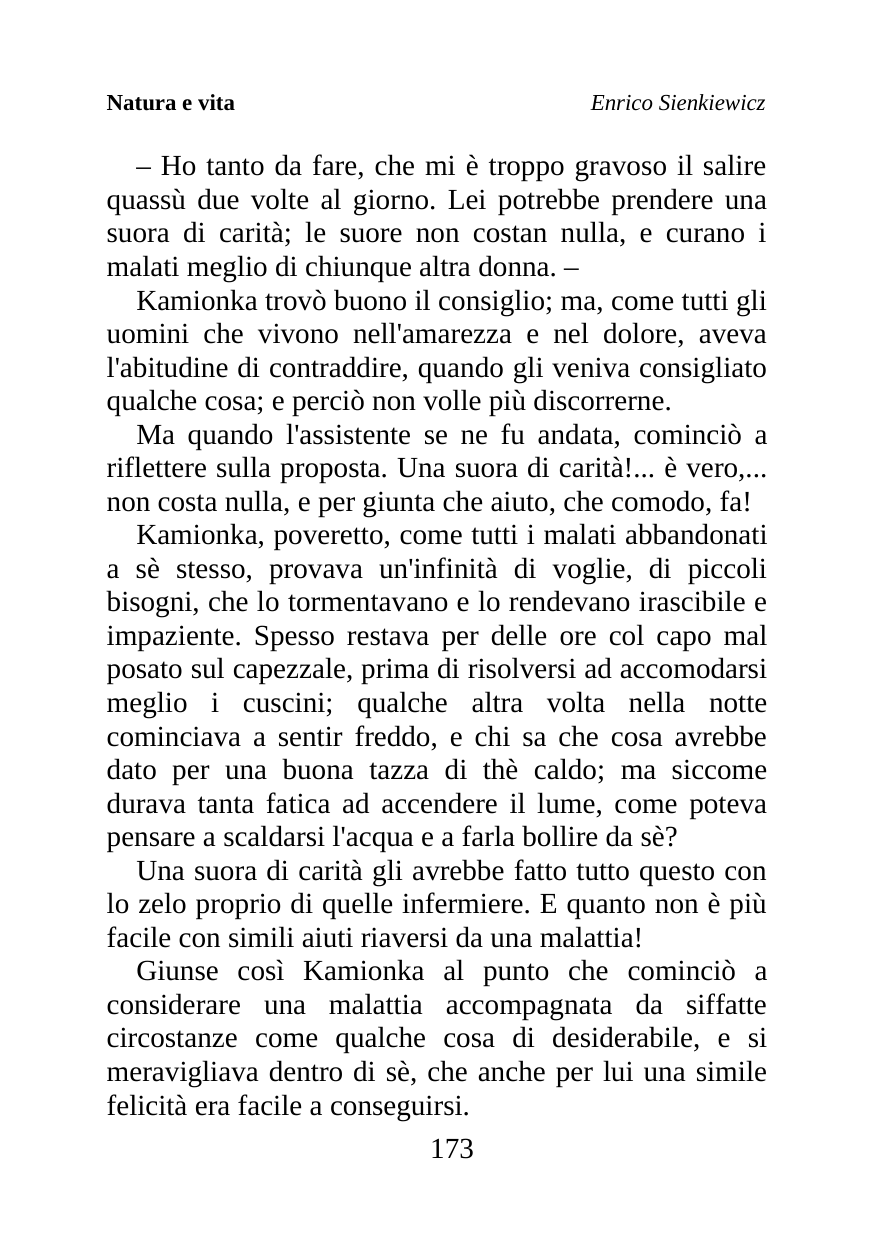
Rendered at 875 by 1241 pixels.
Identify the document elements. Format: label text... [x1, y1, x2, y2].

text Giunse così Kamionka al punto che cominciò a considerare una malattia accompagnata da siffatte circostanze come qualche cosa di desiderabile, e si meravigliava dentro di sè, che anche per lui una simile felicità era facile a conseguirsi. [106, 953, 768, 1121]
text Kamionka trovò buono il consiglio; ma, come tutti gli uomini che vivono nell'amarezza e nel dolore, aveva l'abitudine di contraddire, quando gli veniva consigliato qualche cosa; e perciò non volle più discorrerne. [106, 283, 768, 417]
text Ma quando l'assistente se ne fu andata, cominciò a riflettere sulla proposta. Una suora di carità!... è vero,... non costa nulla, e per giunta che aiuto, che comodo, fa! [106, 417, 768, 517]
text Kamionka, poveretto, come tutti i malati abbandonati a sè stesso, provava un'infinità di voglie, di piccoli bisogni, che lo tormentavano e lo rendevano irascibile e impaziente. Spesso restava per delle ore col capo mal posato sul capezzale, prima di risolversi ad accomodarsi meglio i cuscini; qualche altra volta nella notte cominciava a sentir freddo, e chi sa che cosa avrebbe dato per una buona tazza di thè caldo; ma siccome durava tanta fatica ad accendere il lume, come poteva pensare a scaldarsi l'acqua e a farla bollire da sè? [106, 517, 768, 853]
text Una suora di carità gli avrebbe fatto tutto questo con lo zelo proprio di quelle infermiere. E quanto non è più facile con simili aiuti riaversi da una malattia! [106, 853, 768, 953]
text – Ho tanto da fare, che mi è troppo gravoso il salire quassù due volte al giorno. Lei potrebbe prendere una suora di carità; le suore non costan nulla, e curano i malati meglio di chiunque altra donna. – [106, 148, 768, 283]
